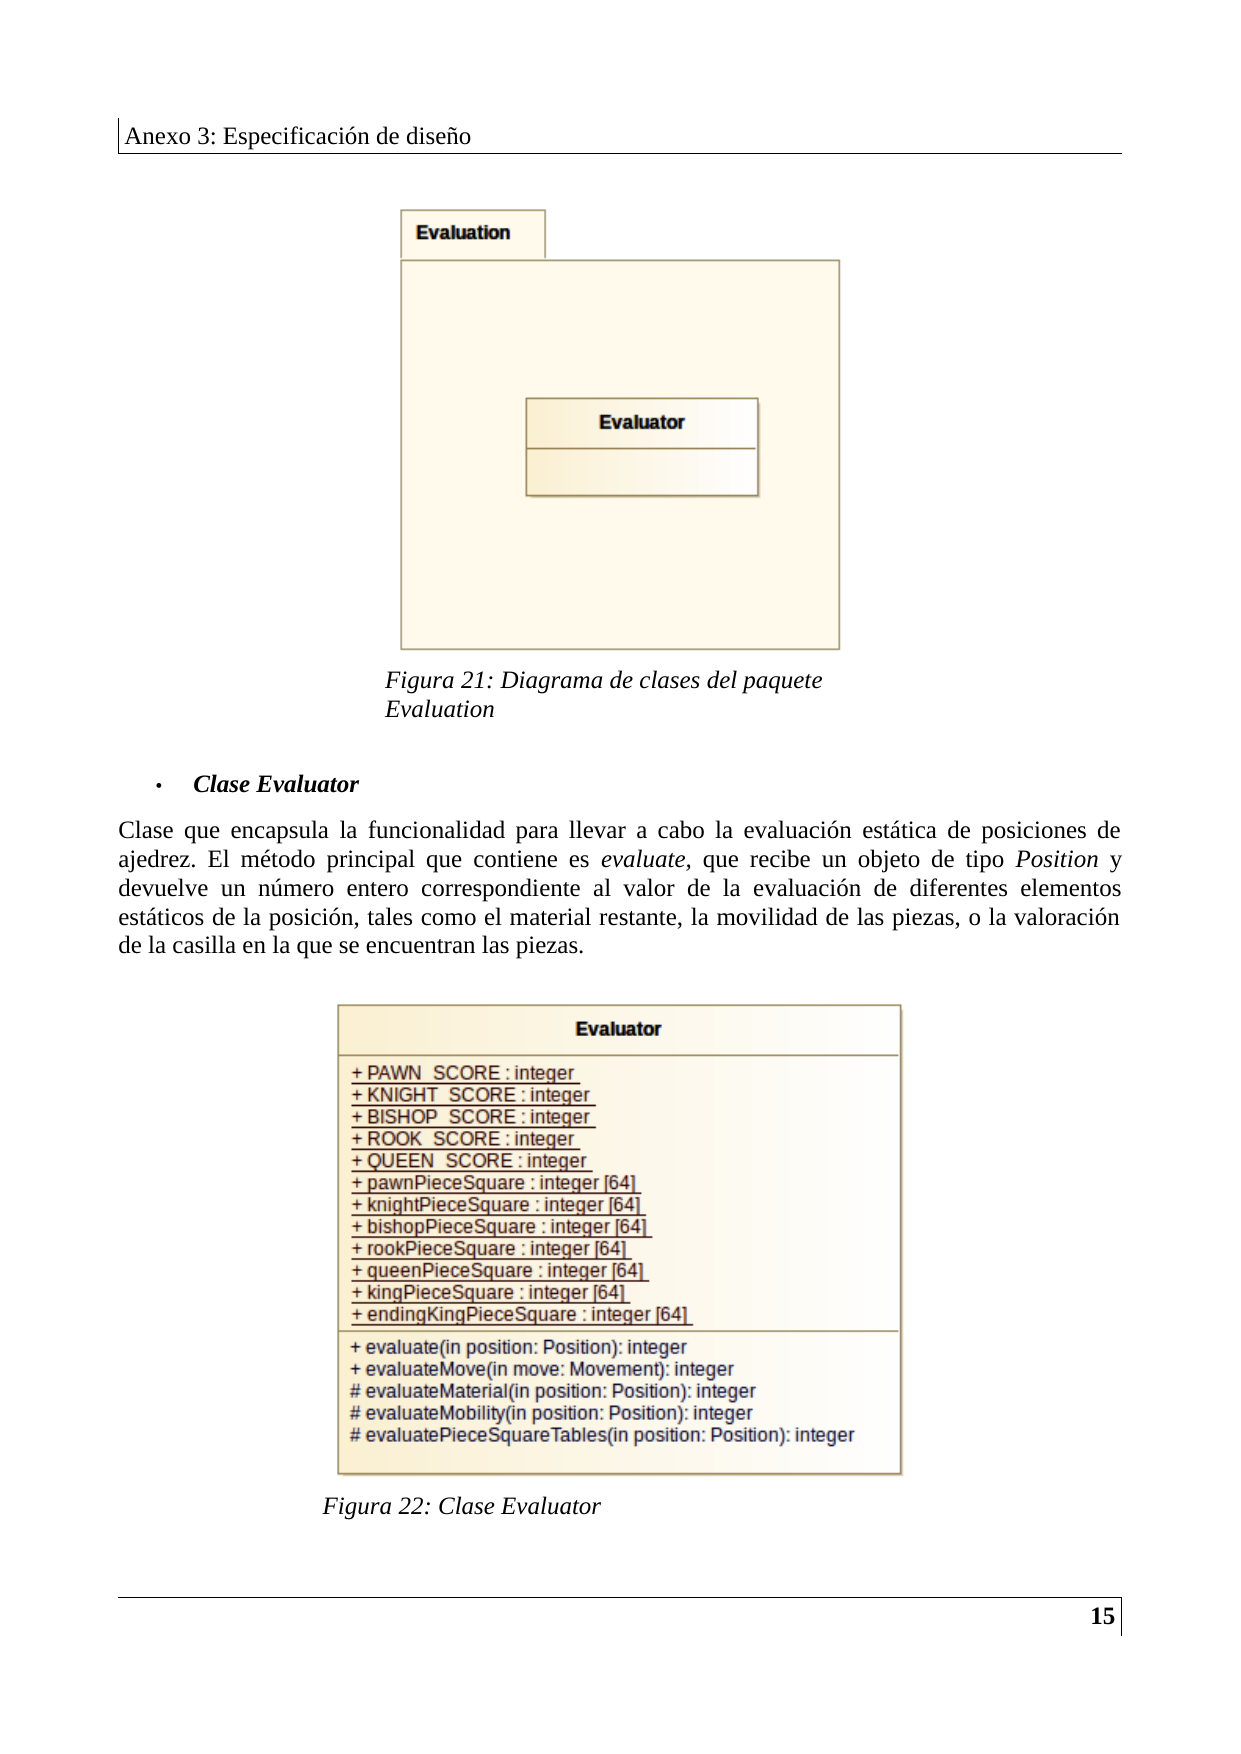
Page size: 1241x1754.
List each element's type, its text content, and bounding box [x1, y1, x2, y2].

picture [385, 195, 856, 666]
text Figura 22: Clase Evaluator [322, 1492, 918, 1520]
text Clase que encapsula la funcionalidad para llevar a cabo la evaluación estática de posiciones de ajedrez. El método principal que contiene es evaluate, que recibe un objeto de tipo Position y devuelve un número entero correspondiente al valor de la evaluación de diferentes elementos estáticos de la posición, tales como el material restante, la movilidad de las piezas, o la valoración de la casilla en la que se encuentran las piezas. [118, 816, 1122, 959]
list Clase Evaluator [156, 769, 1122, 798]
picture [322, 989, 918, 1492]
text Figura 21: Diagrama de clases del paquete Evaluation [385, 666, 855, 723]
